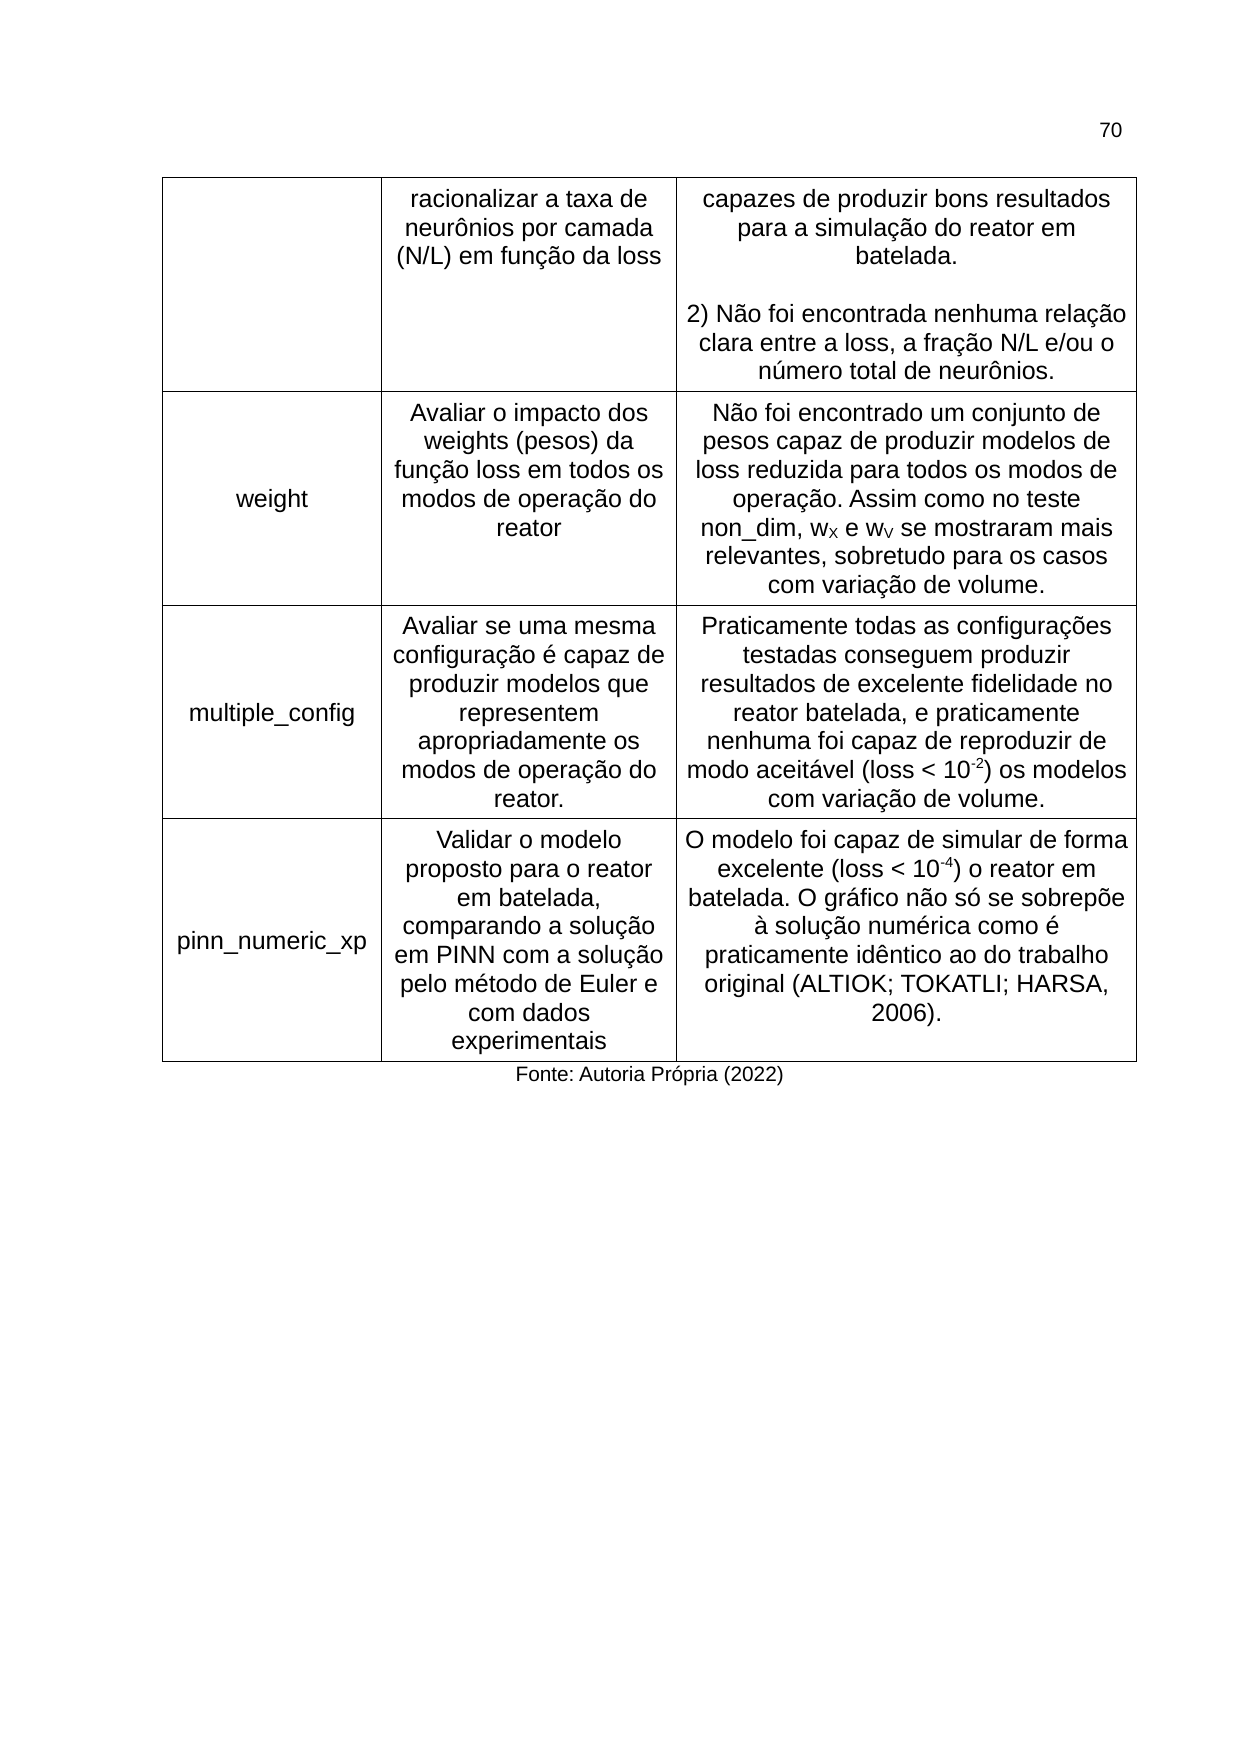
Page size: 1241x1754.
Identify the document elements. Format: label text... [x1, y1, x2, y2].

table_cell weight [163, 392, 381, 604]
table_cell Não foi encontrado um conjunto de pesos capaz de produzir modelos de loss reduzida para todos os modos de operação. Assim como no teste non_dim, wX e wV se mostraram mais relevantes, sobretudo para os casos com variação de volume. [677, 392, 1136, 604]
table_cell racionalizar a taxa de neurônios por camada (N/L) em função da loss [382, 178, 676, 391]
table_cell capazes de produzir bons resultados para a simulação do reator em batelada. 2) Não foi encontrada nenhuma relação clara entre a loss, a fração N/L e/ou o número total de neurônios. [677, 178, 1136, 391]
table_cell pinn_numeric_xp [163, 819, 381, 1061]
text Fonte: Autoria Própria (2022) [177, 1062, 1122, 1086]
table_cell O modelo foi capaz de simular de forma excelente (loss < 10-4) o reator em batelada. O gráfico não só se sobrepõe à solução numérica como é praticamente idêntico ao do trabalho original (ALTIOK; TOKATLI; HARSA, 2006). [677, 819, 1136, 1061]
table_cell [163, 178, 381, 391]
table_cell Avaliar se uma mesma configuração é capaz de produzir modelos que representem apropriadamente os modos de operação do reator. [382, 606, 676, 818]
table_cell Avaliar o impacto dos weights (pesos) da função loss em todos os modos de operação do reator [382, 392, 676, 604]
table_cell multiple_config [163, 606, 381, 818]
table_cell Praticamente todas as configurações testadas conseguem produzir resultados de excelente fidelidade no reator batelada, e praticamente nenhuma foi capaz de reproduzir de modo aceitável (loss < 10-2) os modelos com variação de volume. [677, 606, 1136, 818]
table_cell Validar o modelo proposto para o reator em batelada, comparando a solução em PINN com a solução pelo método de Euler e com dados experimentais [382, 819, 676, 1061]
